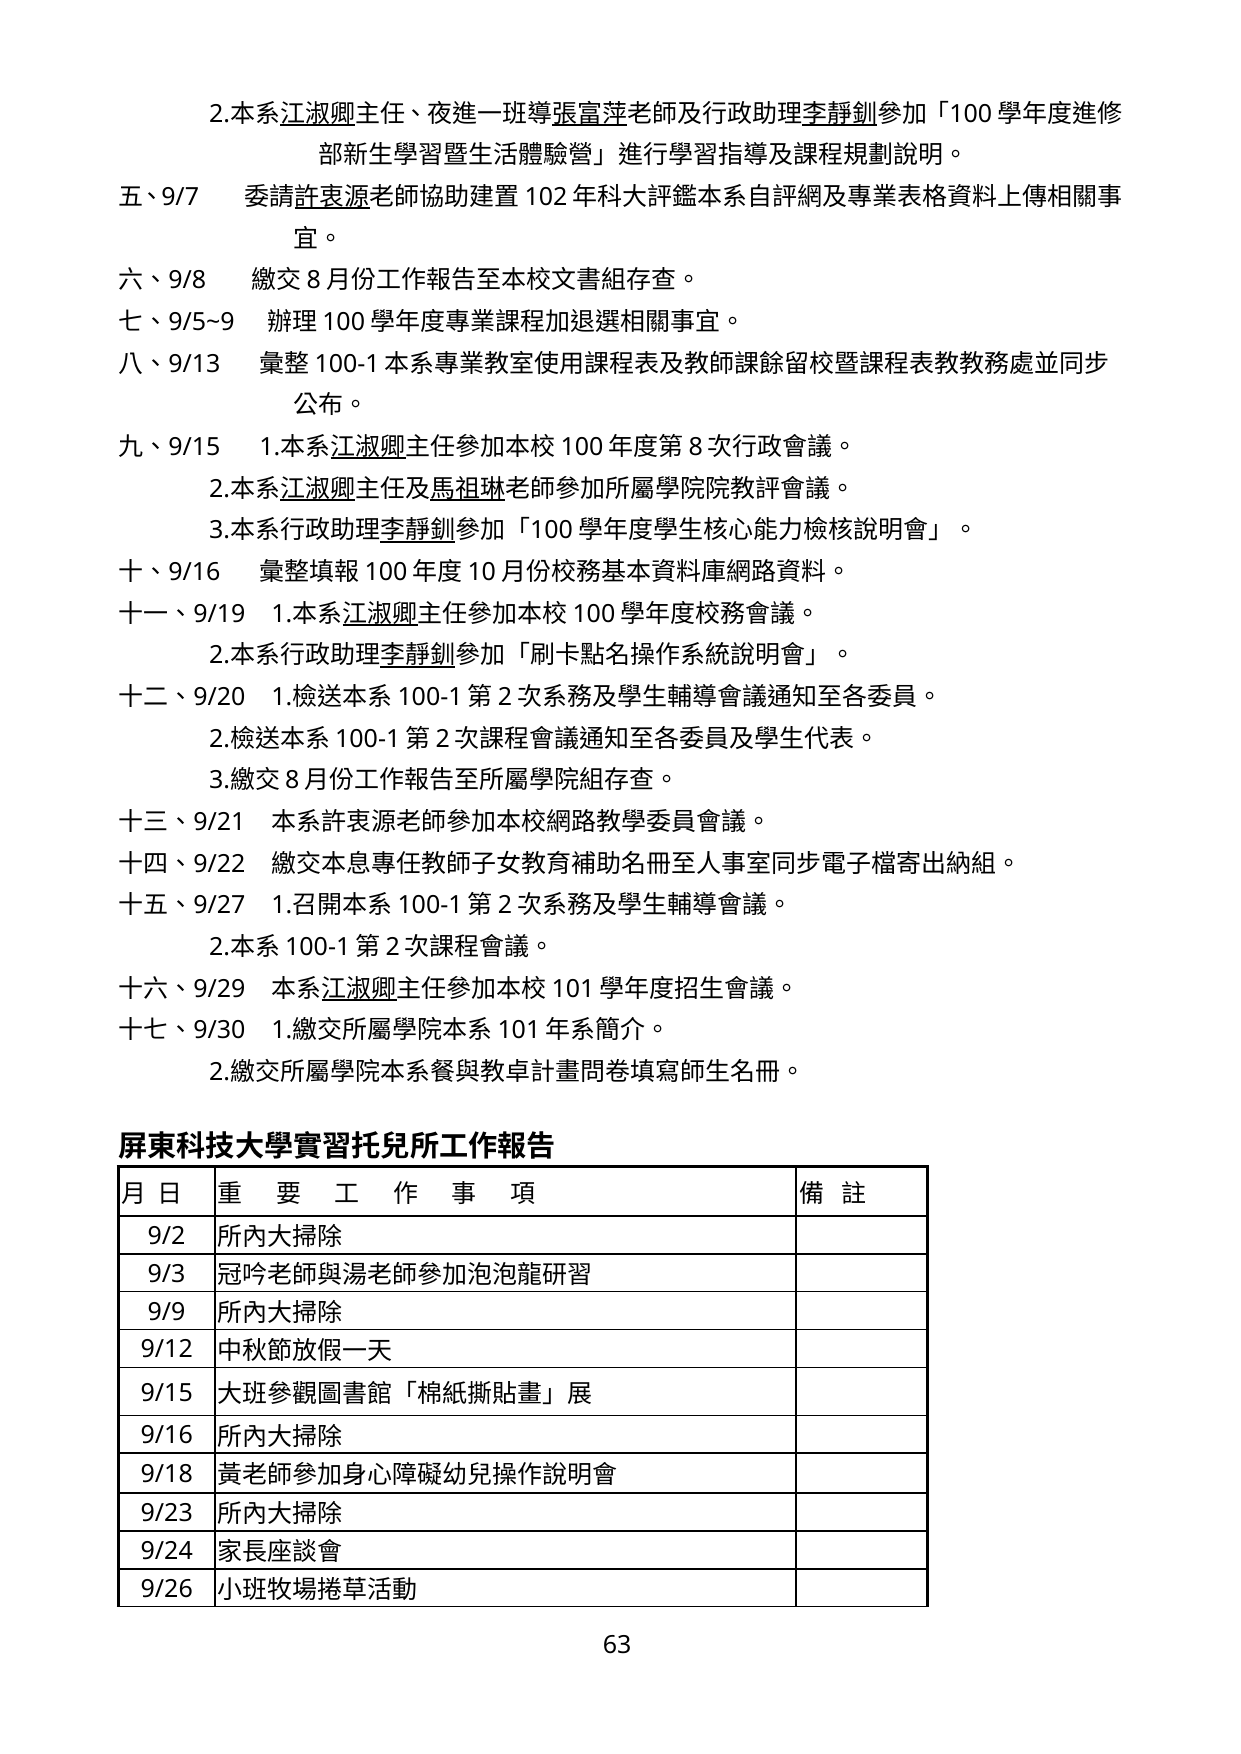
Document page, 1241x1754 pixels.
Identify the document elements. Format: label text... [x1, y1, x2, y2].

table_cell [797, 1368, 926, 1414]
table_cell 所內大掃除 [216, 1292, 795, 1328]
table_cell 大班參觀圖書館「棉紙撕貼畫」展 [216, 1368, 795, 1414]
table_header 重 要 工 作 事 項 [216, 1168, 795, 1215]
table_cell 9/12 [120, 1330, 214, 1366]
table_cell 9/15 [120, 1368, 214, 1414]
table_cell 9/3 [120, 1255, 214, 1291]
text 3.繳交8月份工作報告至所屬學院組存查。 [118, 755, 1122, 797]
text 十四、9/22 繳交本息專任教師子女教育補助名冊至人事室同步電子檔寄出納組。 [118, 839, 1122, 880]
text 十六、9/29 本系江淑卿主任參加本校101學年度招生會議。 [118, 964, 1122, 1005]
table_cell 9/16 [120, 1416, 214, 1452]
text 3.本系行政助理李靜釧參加「100學年度學生核心能力檢核說明會」。 [118, 505, 1122, 547]
table_cell 所內大掃除 [216, 1494, 795, 1530]
text 十、9/16 彙整填報100年度10月份校務基本資料庫網路資料。 [118, 547, 1122, 589]
table_cell 黃老師參加身心障礙幼兒操作說明會 [216, 1454, 795, 1492]
text 2.檢送本系100-1第2次課程會議通知至各委員及學生代表。 [118, 714, 1122, 755]
table_cell 小班牧場捲草活動 [216, 1570, 795, 1606]
table_cell [797, 1255, 926, 1291]
table_cell [797, 1494, 926, 1530]
text 十三、9/21 本系許衷源老師參加本校網路教學委員會議。 [118, 797, 1122, 839]
table_cell 9/9 [120, 1292, 214, 1328]
text 2.本系100-1第2次課程會議。 [118, 922, 1122, 964]
text 十五、9/27 1.召開本系100-1第2次系務及學生輔導會議。 [118, 880, 1122, 922]
table_cell 中秋節放假一天 [216, 1330, 795, 1366]
text 九、9/15 1.本系江淑卿主任參加本校100年度第8次行政會議。 [118, 422, 1122, 464]
text 2.本系江淑卿主任、夜進一班導張富萍老師及行政助理李靜釧參加「100學年度進修部新生學習暨生活體驗營」進行學習指導及課程規劃說明。 [118, 89, 1122, 172]
table_cell [797, 1532, 926, 1568]
table_cell [797, 1330, 926, 1366]
text 八、9/13 彙整100-1本系專業教室使用課程表及教師課餘留校暨課程表教教務處並同步公布。 [118, 339, 1122, 422]
text 五、9/7 委請許衷源老師協助建置102年科大評鑑本系自評網及專業表格資料上傳相關事宜。 [118, 172, 1122, 255]
table_header 月 日 [120, 1168, 214, 1215]
table_cell 所內大掃除 [216, 1217, 795, 1253]
text 十一、9/19 1.本系江淑卿主任參加本校100學年度校務會議。 [118, 589, 1122, 630]
table_cell 9/18 [120, 1454, 214, 1492]
text 七、9/5~9 辦理100學年度專業課程加退選相關事宜。 [118, 297, 1122, 339]
text 2.本系行政助理李靜釧參加「刷卡點名操作系統說明會」。 [118, 630, 1122, 672]
table_cell 9/23 [120, 1494, 214, 1530]
text 十七、9/30 1.繳交所屬學院本系101年系簡介。 [118, 1005, 1122, 1047]
table_cell [797, 1570, 926, 1606]
table_cell 9/26 [120, 1570, 214, 1606]
table_cell 冠吟老師與湯老師參加泡泡龍研習 [216, 1255, 795, 1291]
text 六、9/8 繳交8月份工作報告至本校文書組存查。 [118, 255, 1122, 297]
text 2.本系江淑卿主任及馬祖琳老師參加所屬學院院教評會議。 [118, 464, 1122, 505]
text 2.繳交所屬學院本系餐與教卓計畫問卷填寫師生名冊。 [118, 1047, 1122, 1089]
table_cell [797, 1292, 926, 1328]
table_cell [797, 1217, 926, 1253]
table_header 備 註 [797, 1168, 926, 1215]
table_cell 家長座談會 [216, 1532, 795, 1568]
table_cell [797, 1454, 926, 1492]
text 十二、9/20 1.檢送本系100-1第2次系務及學生輔導會議通知至各委員。 [118, 672, 1122, 714]
table_cell 9/24 [120, 1532, 214, 1568]
table_cell [797, 1416, 926, 1452]
table_cell 9/2 [120, 1217, 214, 1253]
table_cell 所內大掃除 [216, 1416, 795, 1452]
text 屏東科技大學實習托兒所工作報告 [118, 1123, 1122, 1165]
